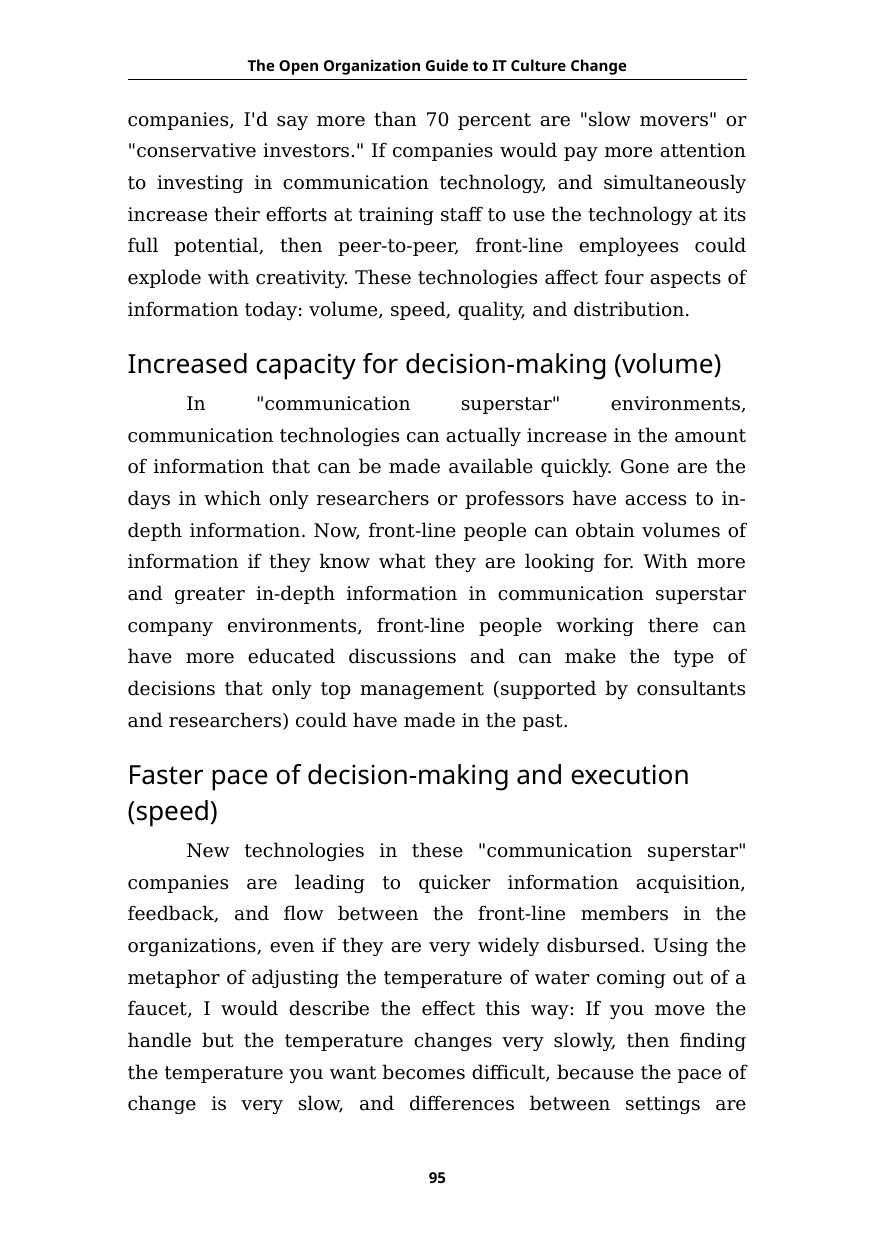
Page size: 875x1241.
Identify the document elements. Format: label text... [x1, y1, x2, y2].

text In "communication superstar" environments, communication technologies can actually increase in the amount of information that can be made available quickly. Gone are the days in which only researchers or professors have access to in-depth information. Now, front-line people can obtain volumes of information if they know what they are looking for. With more and greater in-depth information in communication superstar company environments, front-line people working there can have more educated discussions and can make the type of decisions that only top management (supported by consultants and researchers) could have made in the past. [127, 393, 747, 732]
subtitle Faster pace of decision-making and execution (speed) [127, 756, 747, 828]
text New technologies in these "communication superstar" companies are leading to quicker information acquisition, feedback, and flow between the front-line members in the organizations, even if they are very widely disbursed. Using the metaphor of adjusting the temperature of water coming out of a faucet, I would describe the effect this way: If you move the handle but the temperature changes very slowly, then finding the temperature you want becomes difficult, because the pace of change is very slow, and differences between settings are [127, 840, 747, 1115]
text companies, I'd say more than 70 percent are "slow movers" or "conservative investors." If companies would pay more attention to investing in communication technology, and simultaneously increase their efforts at training staff to use the technology at its full potential, then peer-to-peer, front-line employees could explode with creativity. These technologies affect four aspects of information today: volume, speed, quality, and distribution. [127, 109, 747, 321]
subtitle Increased capacity for decision-making (volume) [127, 345, 747, 381]
